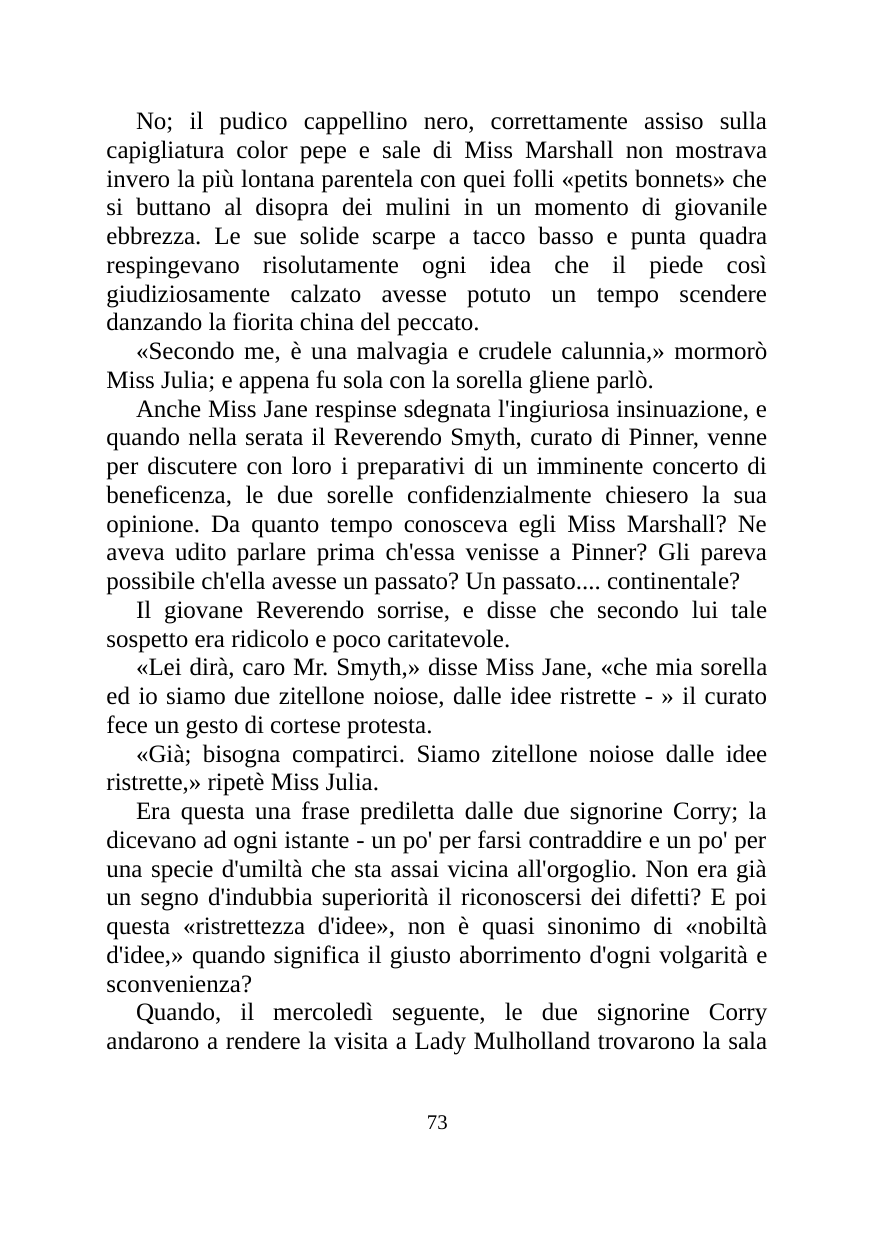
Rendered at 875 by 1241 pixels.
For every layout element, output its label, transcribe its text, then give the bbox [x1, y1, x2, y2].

text Quando, il mercoledì seguente, le due signorine Corry andarono a rendere la visita a Lady Mulholland trovarono la sala [106, 997, 768, 1055]
text «Già; bisogna compatirci. Siamo zitellone noiose dalle idee ristrette,» ripetè Miss Julia. [106, 739, 768, 796]
text Era questa una frase prediletta dalle due signorine Corry; la dicevano ad ogni istante - un po' per farsi contraddire e un po' per una specie d'umiltà che sta assai vicina all'orgoglio. Non era già un segno d'indubbia superiorità il riconoscersi dei difetti? E poi questa «ristrettezza d'idee», non è quasi sinonimo di «nobiltà d'idee,» quando significa il giusto aborrimento d'ogni volgarità e sconvenienza? [106, 796, 768, 997]
text Anche Miss Jane respinse sdegnata l'ingiuriosa insinuazione, e quando nella serata il Reverendo Smyth, curato di Pinner, venne per discutere con loro i preparativi di un imminente concerto di beneficenza, le due sorelle confidenzialmente chiesero la sua opinione. Da quanto tempo conosceva egli Miss Marshall? Ne aveva udito parlare prima ch'essa venisse a Pinner? Gli pareva possibile ch'ella avesse un passato? Un passato.... continentale? [106, 394, 768, 595]
text «Secondo me, è una malvagia e crudele calunnia,» mormorò Miss Julia; e appena fu sola con la sorella gliene parlò. [106, 336, 768, 394]
text No; il pudico cappellino nero, correttamente assiso sulla capigliatura color pepe e sale di Miss Marshall non mostrava invero la più lontana parentela con quei folli «petits bonnets» che si buttano al disopra dei mulini in un momento di giovanile ebbrezza. Le sue solide scarpe a tacco basso e punta quadra respingevano risolutamente ogni idea che il piede così giudiziosamente calzato avesse potuto un tempo scendere danzando la fiorita china del peccato. [106, 106, 768, 336]
text «Lei dirà, caro Mr. Smyth,» disse Miss Jane, «che mia sorella ed io siamo due zitellone noiose, dalle idee ristrette - » il curato fece un gesto di cortese protesta. [106, 652, 768, 739]
text Il giovane Reverendo sorrise, e disse che secondo lui tale sospetto era ridicolo e poco caritatevole. [106, 595, 768, 652]
